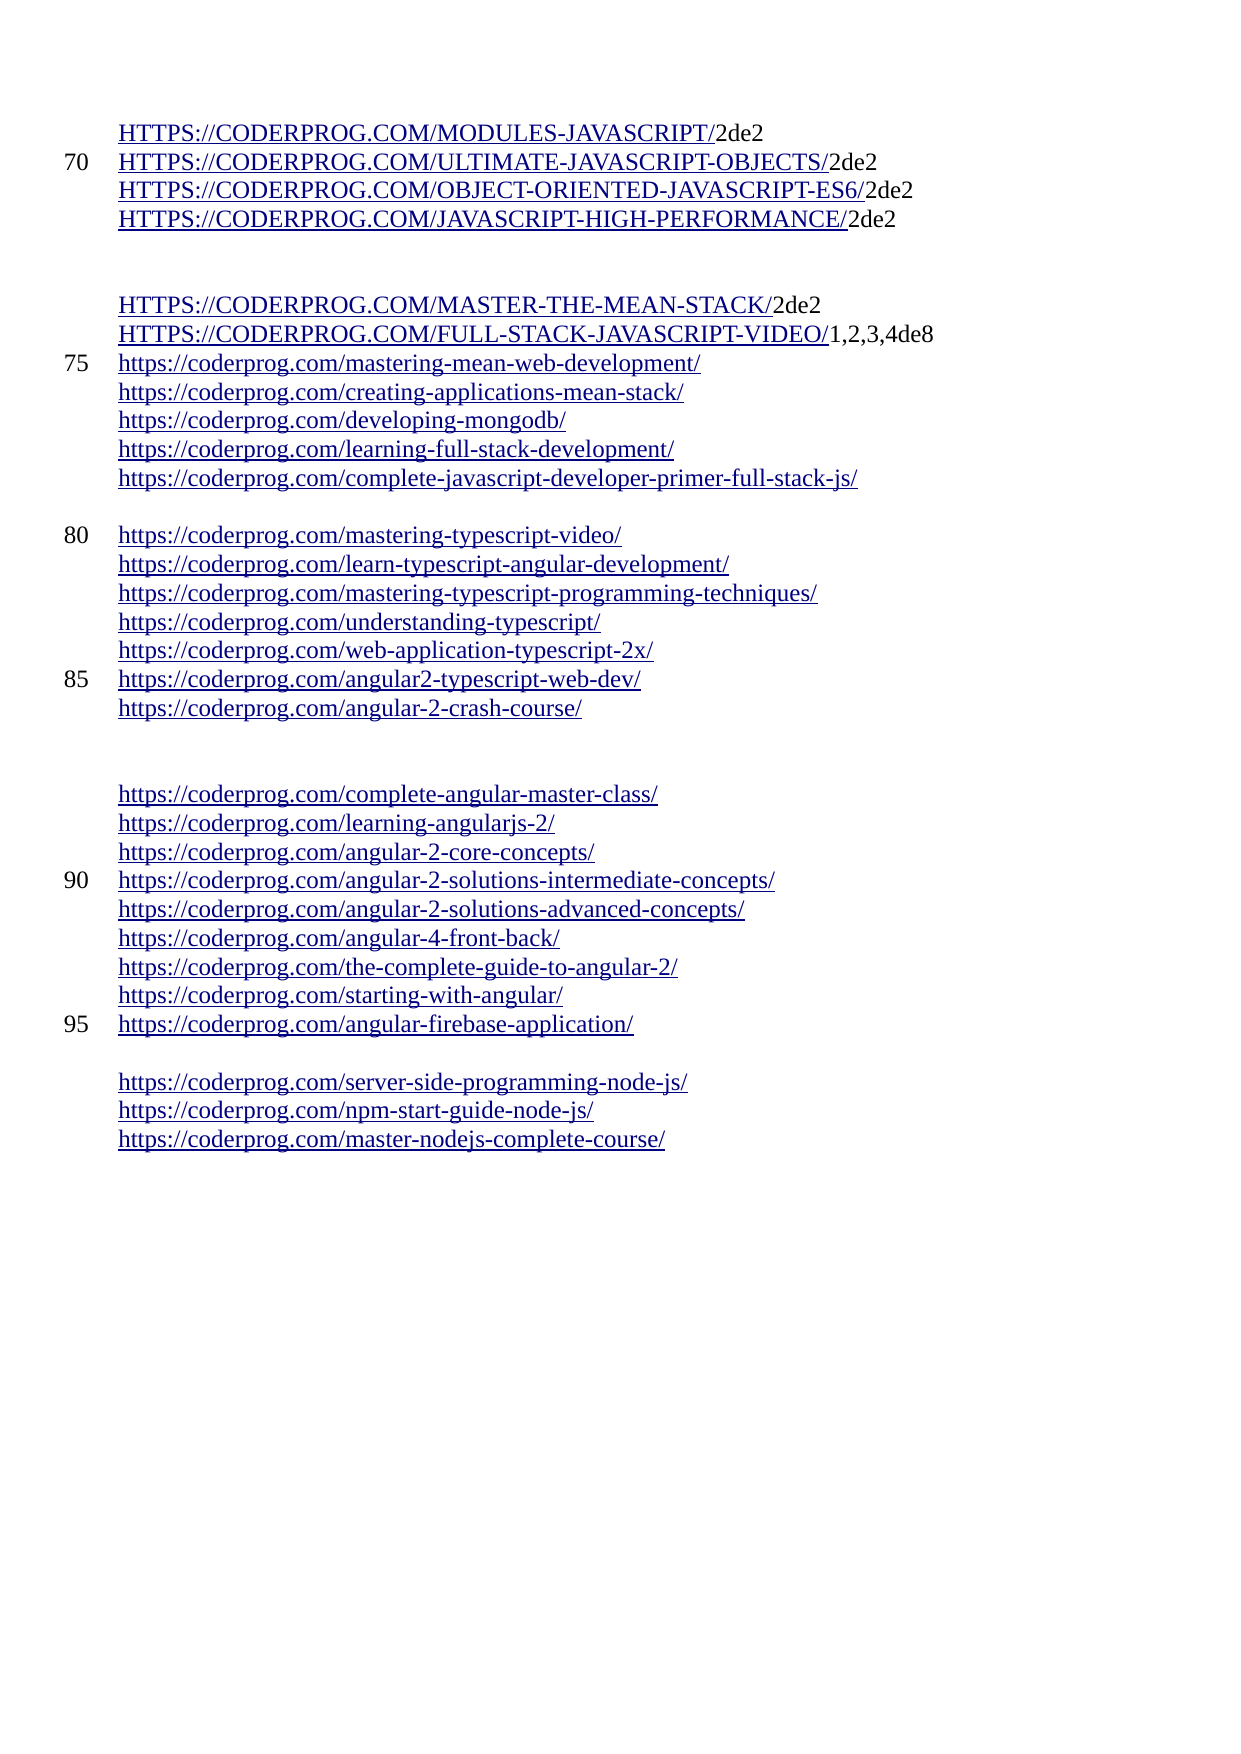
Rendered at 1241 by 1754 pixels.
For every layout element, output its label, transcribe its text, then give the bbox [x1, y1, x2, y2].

text https://coderprog.com/starting-with-angular/ [118, 981, 1122, 1009]
text HTTPS://CODERPROG.COM/MODULES-JAVASCRIPT/2de2 [118, 118, 1122, 147]
text https://coderprog.com/creating-applications-mean-stack/ [118, 377, 1122, 406]
text https://coderprog.com/angular-firebase-application/ [118, 1009, 1122, 1038]
text https://coderprog.com/complete-angular-master-class/ [118, 779, 1122, 808]
text https://coderprog.com/learning-angularjs-2/ [118, 808, 1122, 837]
text https://coderprog.com/developing-mongodb/ [118, 406, 1122, 434]
text https://coderprog.com/complete-javascript-developer-primer-full-stack-js/ [118, 463, 1122, 492]
text https://coderprog.com/learning-full-stack-development/ [118, 434, 1122, 463]
text https://coderprog.com/server-side-programming-node-js/ [118, 1067, 1122, 1096]
text https://coderprog.com/angular-2-solutions-intermediate-concepts/ [118, 866, 1122, 894]
text HTTPS://CODERPROG.COM/JAVASCRIPT-HIGH-PERFORMANCE/2de2 [118, 204, 1122, 233]
text https://coderprog.com/mastering-mean-web-development/ [118, 348, 1122, 377]
text HTTPS://CODERPROG.COM/ULTIMATE-JAVASCRIPT-OBJECTS/2de2 [118, 147, 1122, 176]
text HTTPS://CODERPROG.COM/MASTER-THE-MEAN-STACK/2de2 [118, 291, 1122, 319]
text https://coderprog.com/learn-typescript-angular-development/ [118, 549, 1122, 578]
text https://coderprog.com/angular-2-core-concepts/ [118, 837, 1122, 866]
text https://coderprog.com/angular-2-solutions-advanced-concepts/ [118, 894, 1122, 923]
text https://coderprog.com/mastering-typescript-programming-techniques/ [118, 578, 1122, 607]
text https://coderprog.com/web-application-typescript-2x/ [118, 636, 1122, 664]
text https://coderprog.com/angular-4-front-back/ [118, 923, 1122, 952]
text https://coderprog.com/master-nodejs-complete-course/ [118, 1124, 1122, 1153]
text https://coderprog.com/the-complete-guide-to-angular-2/ [118, 952, 1122, 981]
text https://coderprog.com/understanding-typescript/ [118, 607, 1122, 636]
text https://coderprog.com/mastering-typescript-video/ [118, 521, 1122, 549]
text https://coderprog.com/npm-start-guide-node-js/ [118, 1096, 1122, 1124]
text HTTPS://CODERPROG.COM/OBJECT-ORIENTED-JAVASCRIPT-ES6/2de2 [118, 176, 1122, 204]
text HTTPS://CODERPROG.COM/FULL-STACK-JAVASCRIPT-VIDEO/1,2,3,4de8 [118, 319, 1122, 348]
text https://coderprog.com/angular-2-crash-course/ [118, 693, 1122, 722]
text https://coderprog.com/angular2-typescript-web-dev/ [118, 664, 1122, 693]
